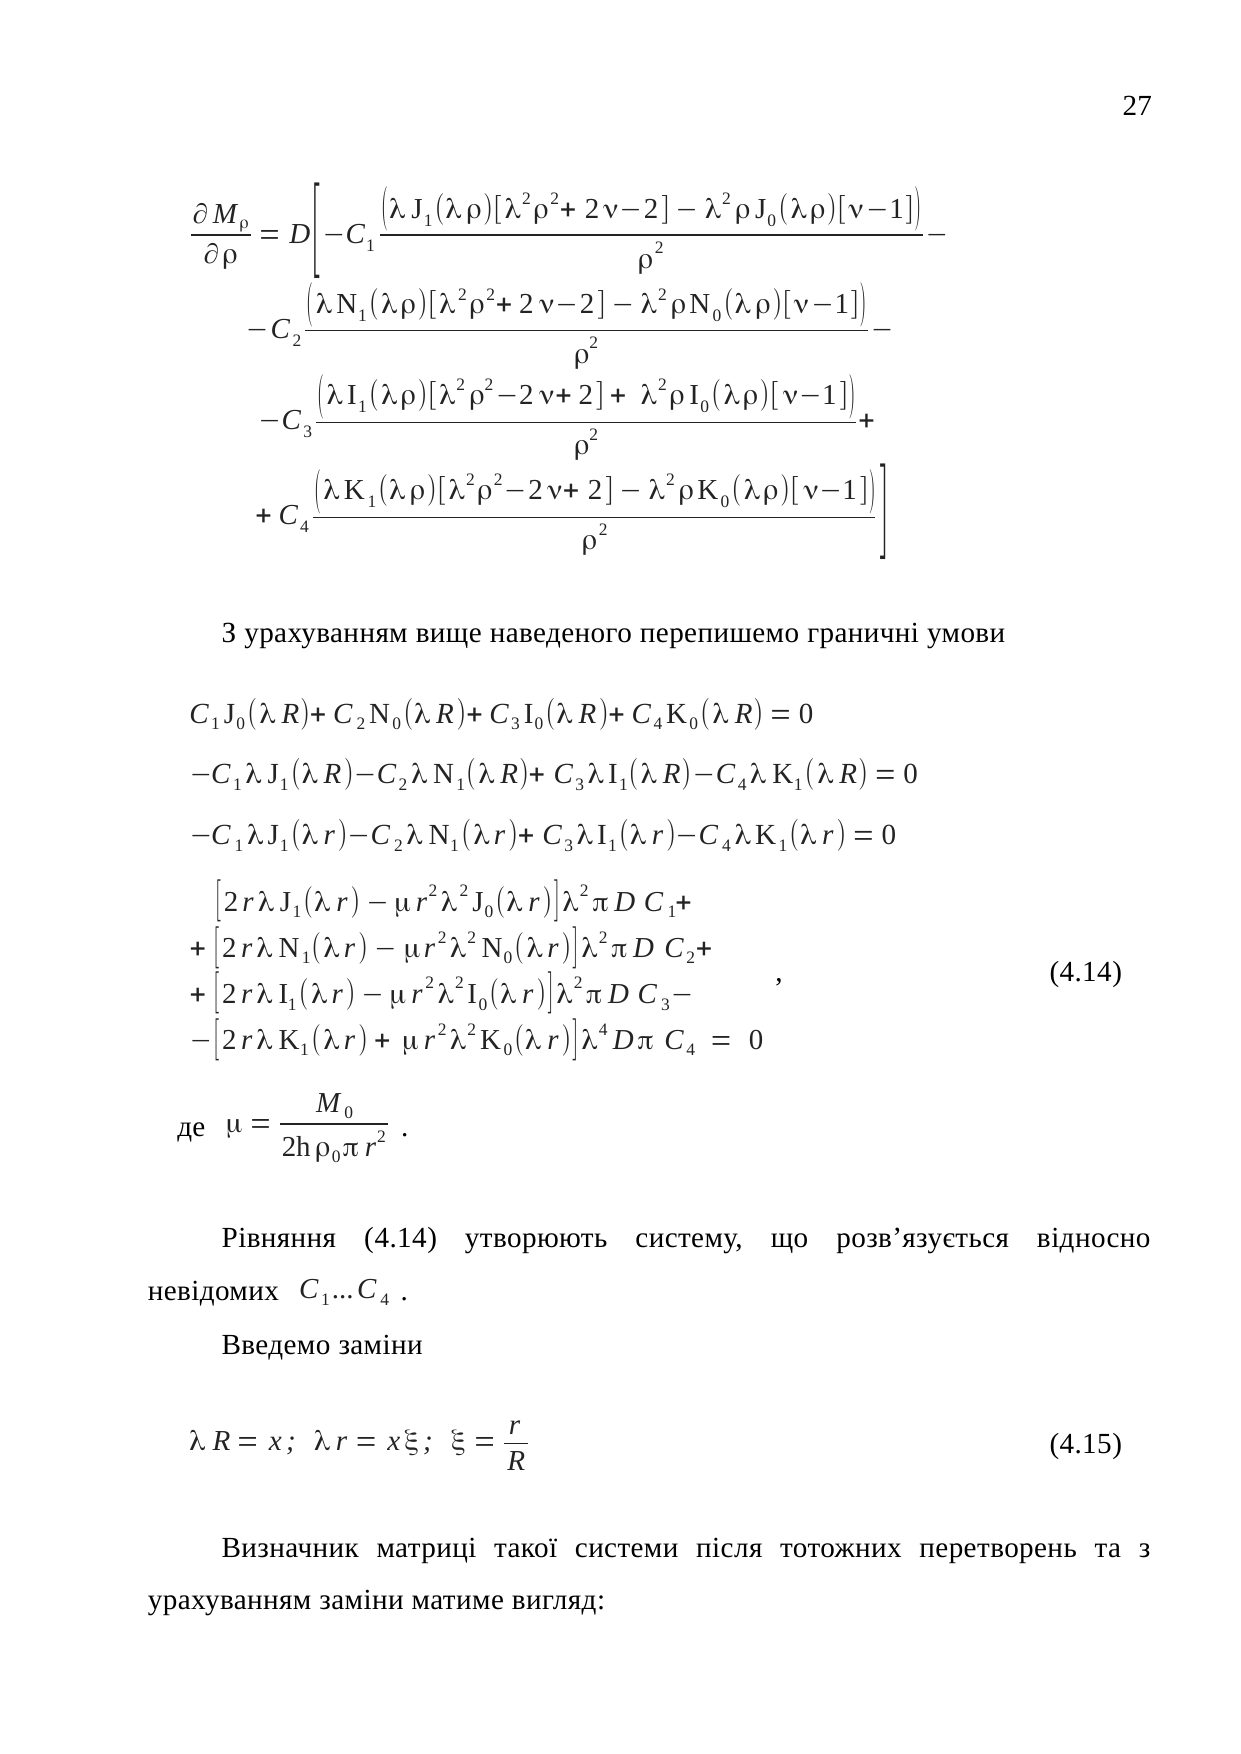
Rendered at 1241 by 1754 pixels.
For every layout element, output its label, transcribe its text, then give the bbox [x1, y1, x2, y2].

text Визначник матриці такої системи після тотожних перетворень та з урахуванням заміни матиме вигляд: [148, 1530, 1152, 1616]
text , (4.14) [148, 849, 1152, 1056]
text Рівняння (4.14) утворюють систему, що розв’язується відносно невідомих . [148, 1220, 1152, 1308]
text Введемо заміни [148, 1327, 1152, 1361]
text З урахуванням вище наведеного перепишемо граничні умови [148, 615, 1152, 648]
text де . [148, 1056, 1152, 1196]
text (4.15) [148, 1380, 1152, 1506]
